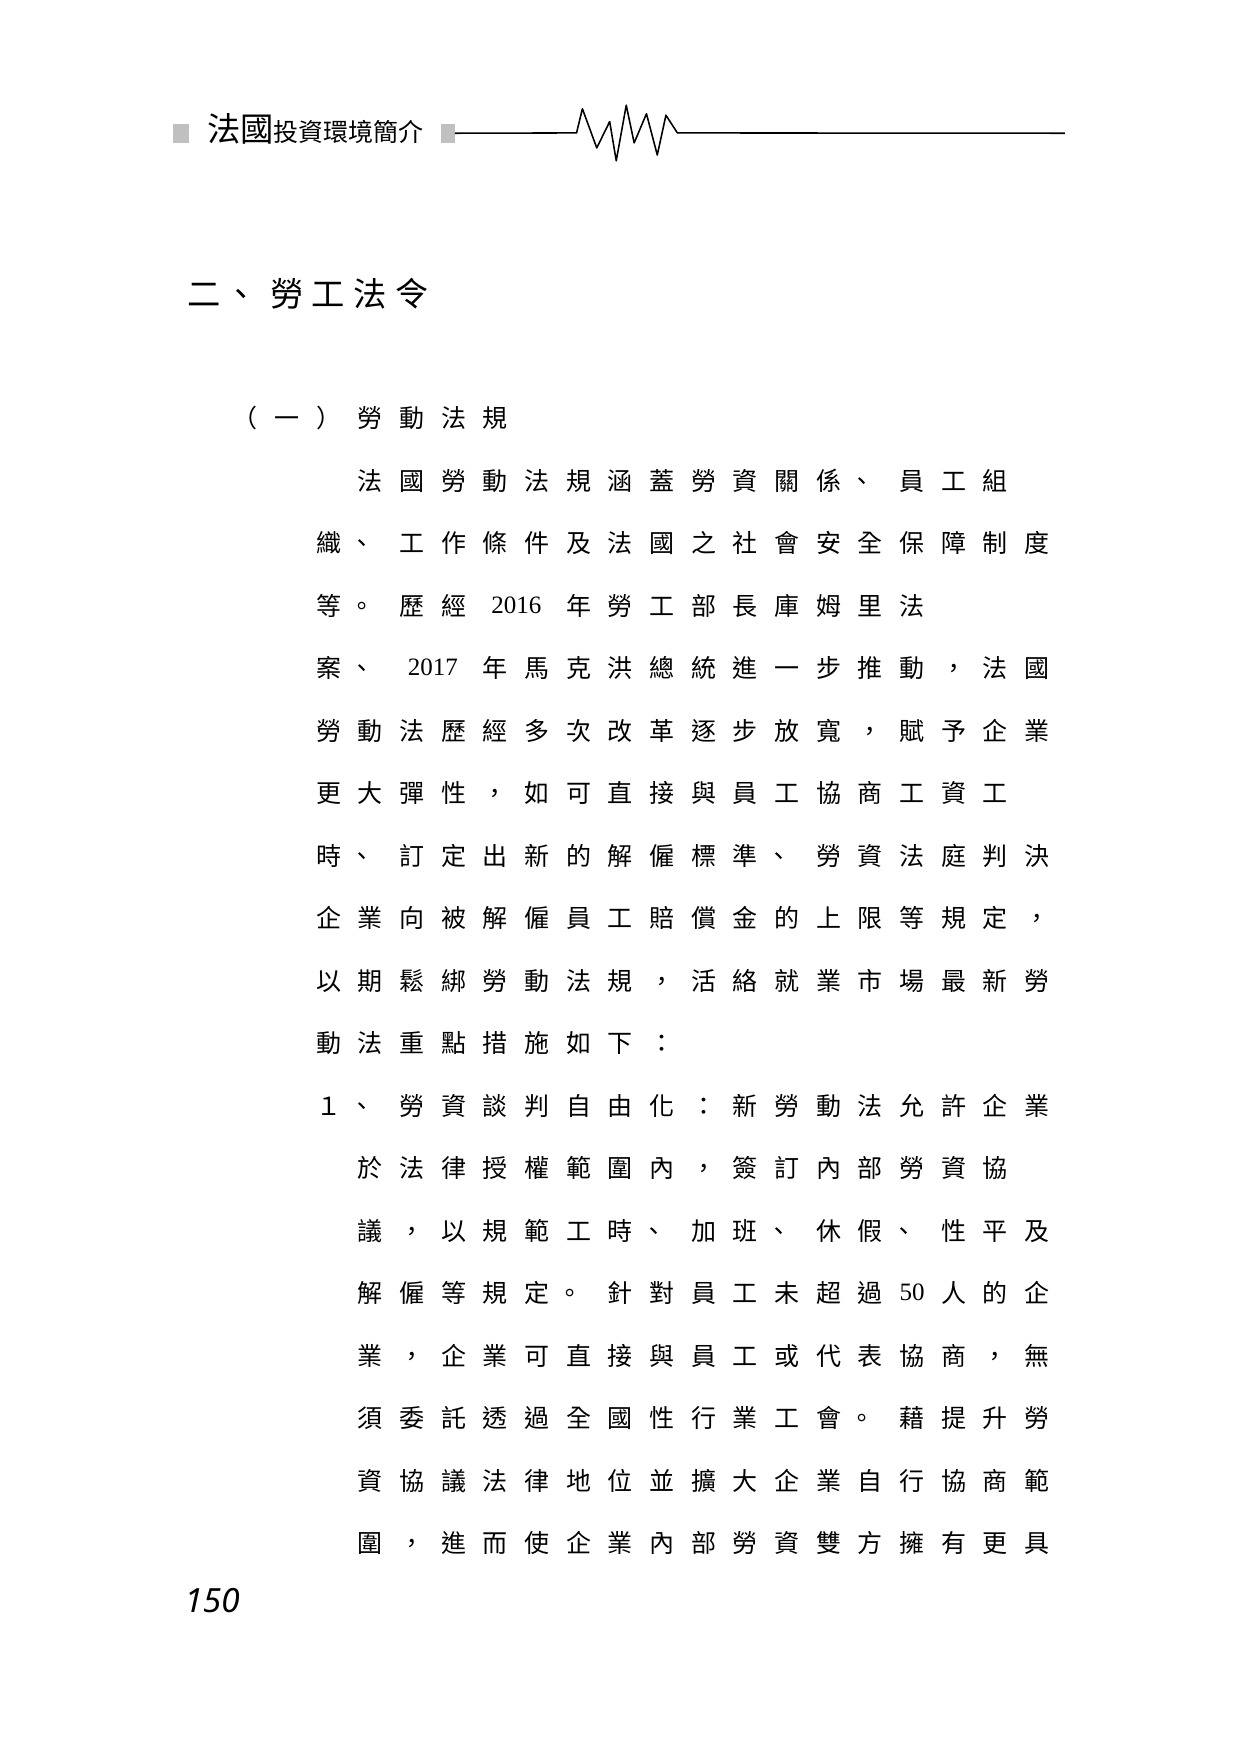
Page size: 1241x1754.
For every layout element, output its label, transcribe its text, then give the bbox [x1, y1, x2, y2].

text １、勞資談判自由化：新勞動法允許企業於法律授權範圍內，簽訂內部勞資協議，以規範工時、加班、休假、性平及解僱等規定。針對員工未超過50人的企業，企業可直接與員工或代表協商，無須委託透過全國性行業工會。藉提升勞資協議法律地位並擴大企業自行協商範圍，進而使企業內部勞資雙方擁有更具 [281, 1063, 1058, 1563]
text （一）勞動法規 [207, 375, 1058, 438]
text 二、勞工法令 [183, 250, 1058, 313]
text 法國勞動法規涵蓋勞資關係、員工組織、工作條件及法國之社會安全保障制度等。歷經2016年勞工部長庫姆里法案、2017年馬克洪總統進一步推動，法國勞動法歷經多次改革逐步放寬，賦予企業更大彈性，如可直接與員工協商工資工時、訂定出新的解僱標準、勞資法庭判決企業向被解僱員工賠償金的上限等規定，以期鬆綁勞動法規，活絡就業市場最新勞動法重點措施如下： [281, 438, 1058, 1063]
